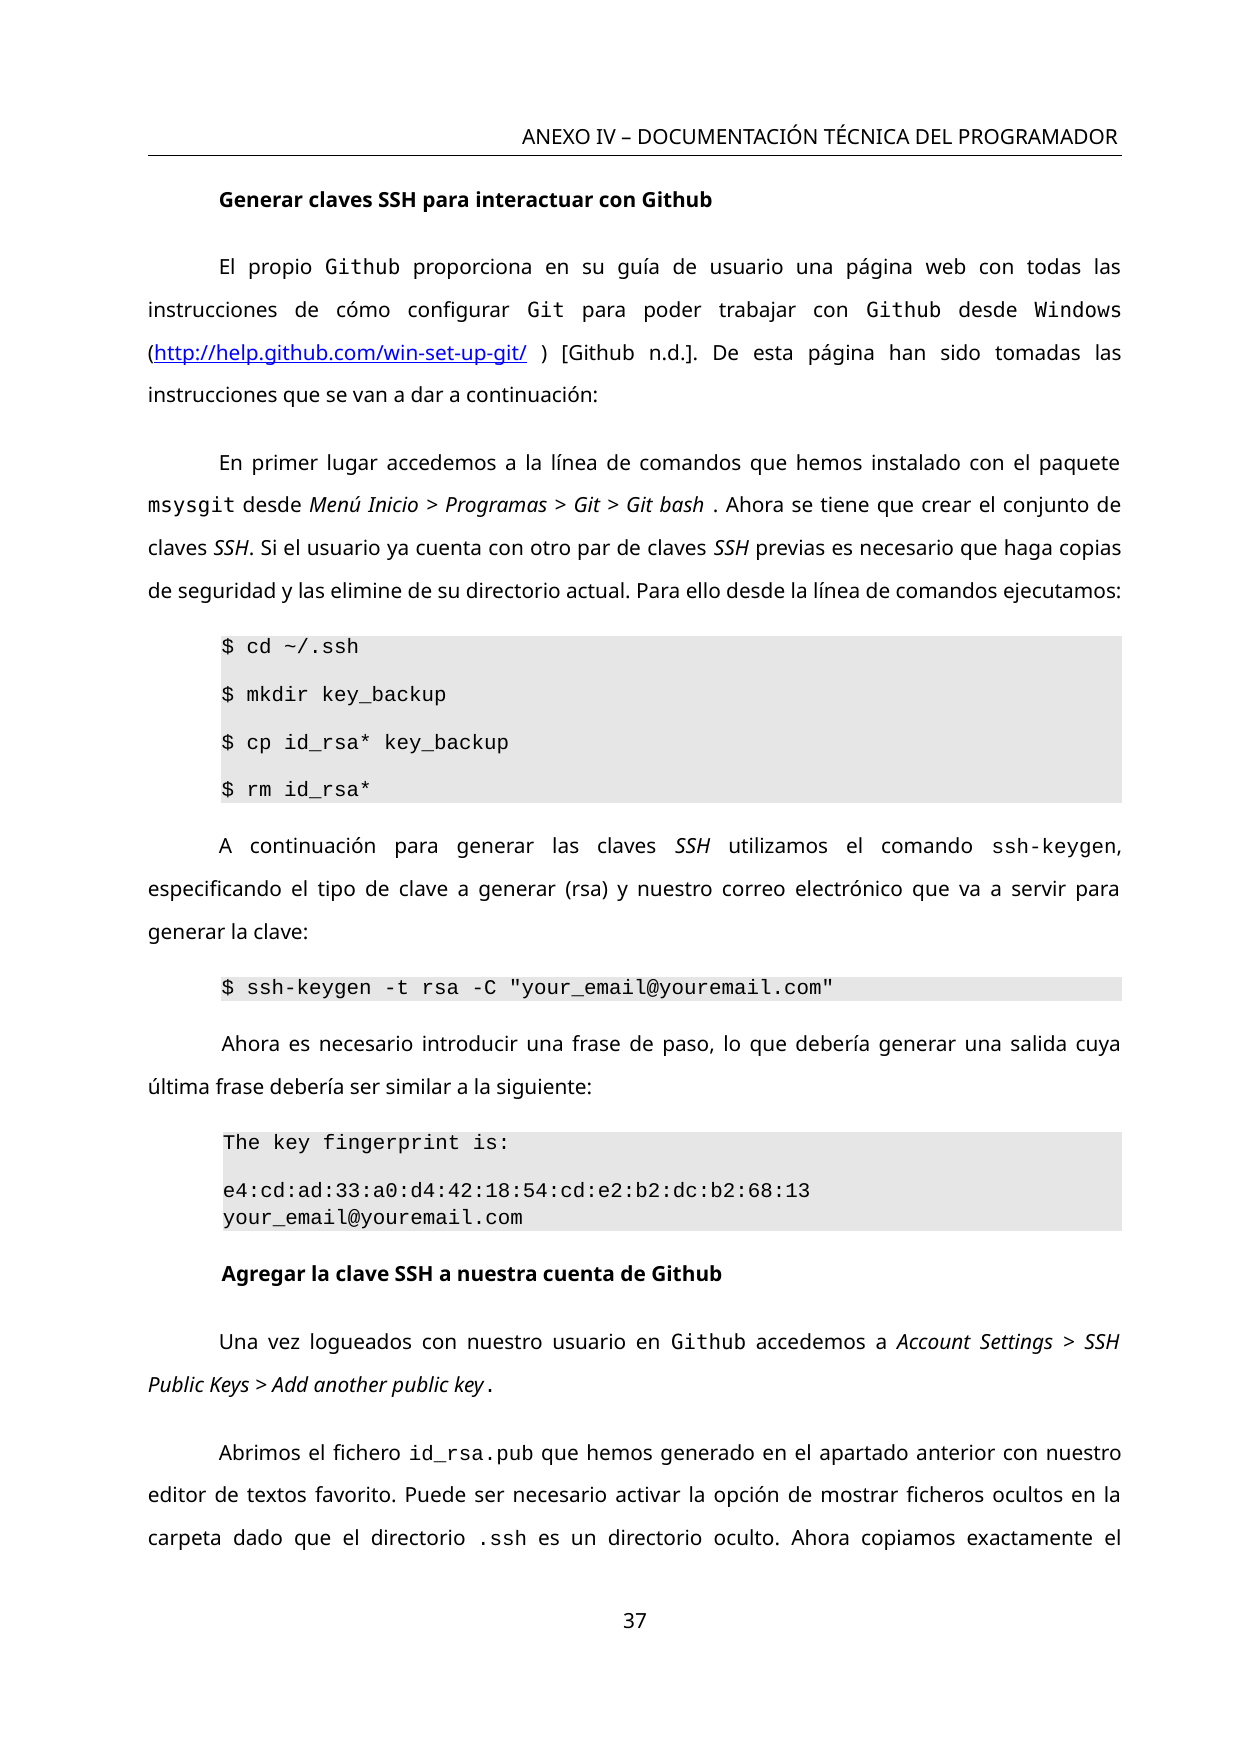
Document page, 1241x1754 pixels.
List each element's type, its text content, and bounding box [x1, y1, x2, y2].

text $ cd ~/.ssh [221, 636, 1122, 660]
text $ cp id_rsa* key_backup [221, 732, 1122, 755]
text A continuación para generar las claves SSH utilizamos el comando ssh-keygen, especificando el tipo de clave a generar (rsa) y nuestro correo electrónico que va a servir para generar la clave: [148, 832, 1122, 945]
text Agregar la clave SSH a nuestra cuenta de Github [148, 1259, 1122, 1288]
text Una vez logueados con nuestro usuario en Github accedemos a Account Settings > SSH Public Keys > Add another public key. [148, 1327, 1122, 1398]
text Abrimos el fichero id_rsa.pub que hemos generado en el apartado anterior con nuestro editor de textos favorito. Puede ser necesario activar la opción de mostrar ficheros ocultos en la carpeta dado que el directorio .ssh es un directorio oculto. Ahora copiamos exactamente el [148, 1438, 1122, 1551]
text $ ssh-keygen -t rsa -C "your_email@youremail.com" [221, 977, 1122, 1001]
text Ahora es necesario introducir una frase de paso, lo que debería generar una salida cuya última frase debería ser similar a la siguiente: [148, 1029, 1122, 1101]
text e4:cd:ad:33:a0:d4:42:18:54:cd:e2:b2:dc:b2:68:13 your_email@youremail.com [223, 1180, 1122, 1231]
text Generar claves SSH para interactuar con Github [148, 185, 1122, 213]
text The key fingerprint is: [223, 1132, 1122, 1156]
text $ rm id_rsa* [221, 779, 1122, 803]
text En primer lugar accedemos a la línea de comandos que hemos instalado con el paquete msysgit desde Menú Inicio > Programas > Git > Git bash . Ahora se tiene que crear el conjunto de claves SSH. Si el usuario ya cuenta con otro par de claves SSH previas es necesario que haga copias de seguridad y las elimine de su directorio actual. Para ello desde la línea de comandos ejecutamos: [148, 448, 1122, 604]
text El propio Github proporciona en su guía de usuario una página web con todas las instrucciones de cómo configurar Git para poder trabajar con Github desde Windows (http://help.github.com/win-set-up-git/ ) [Github n.d.]. De esta página han sido tomadas las instrucciones que se van a dar a continuación: [148, 252, 1122, 409]
text $ mkdir key_backup [221, 684, 1122, 707]
